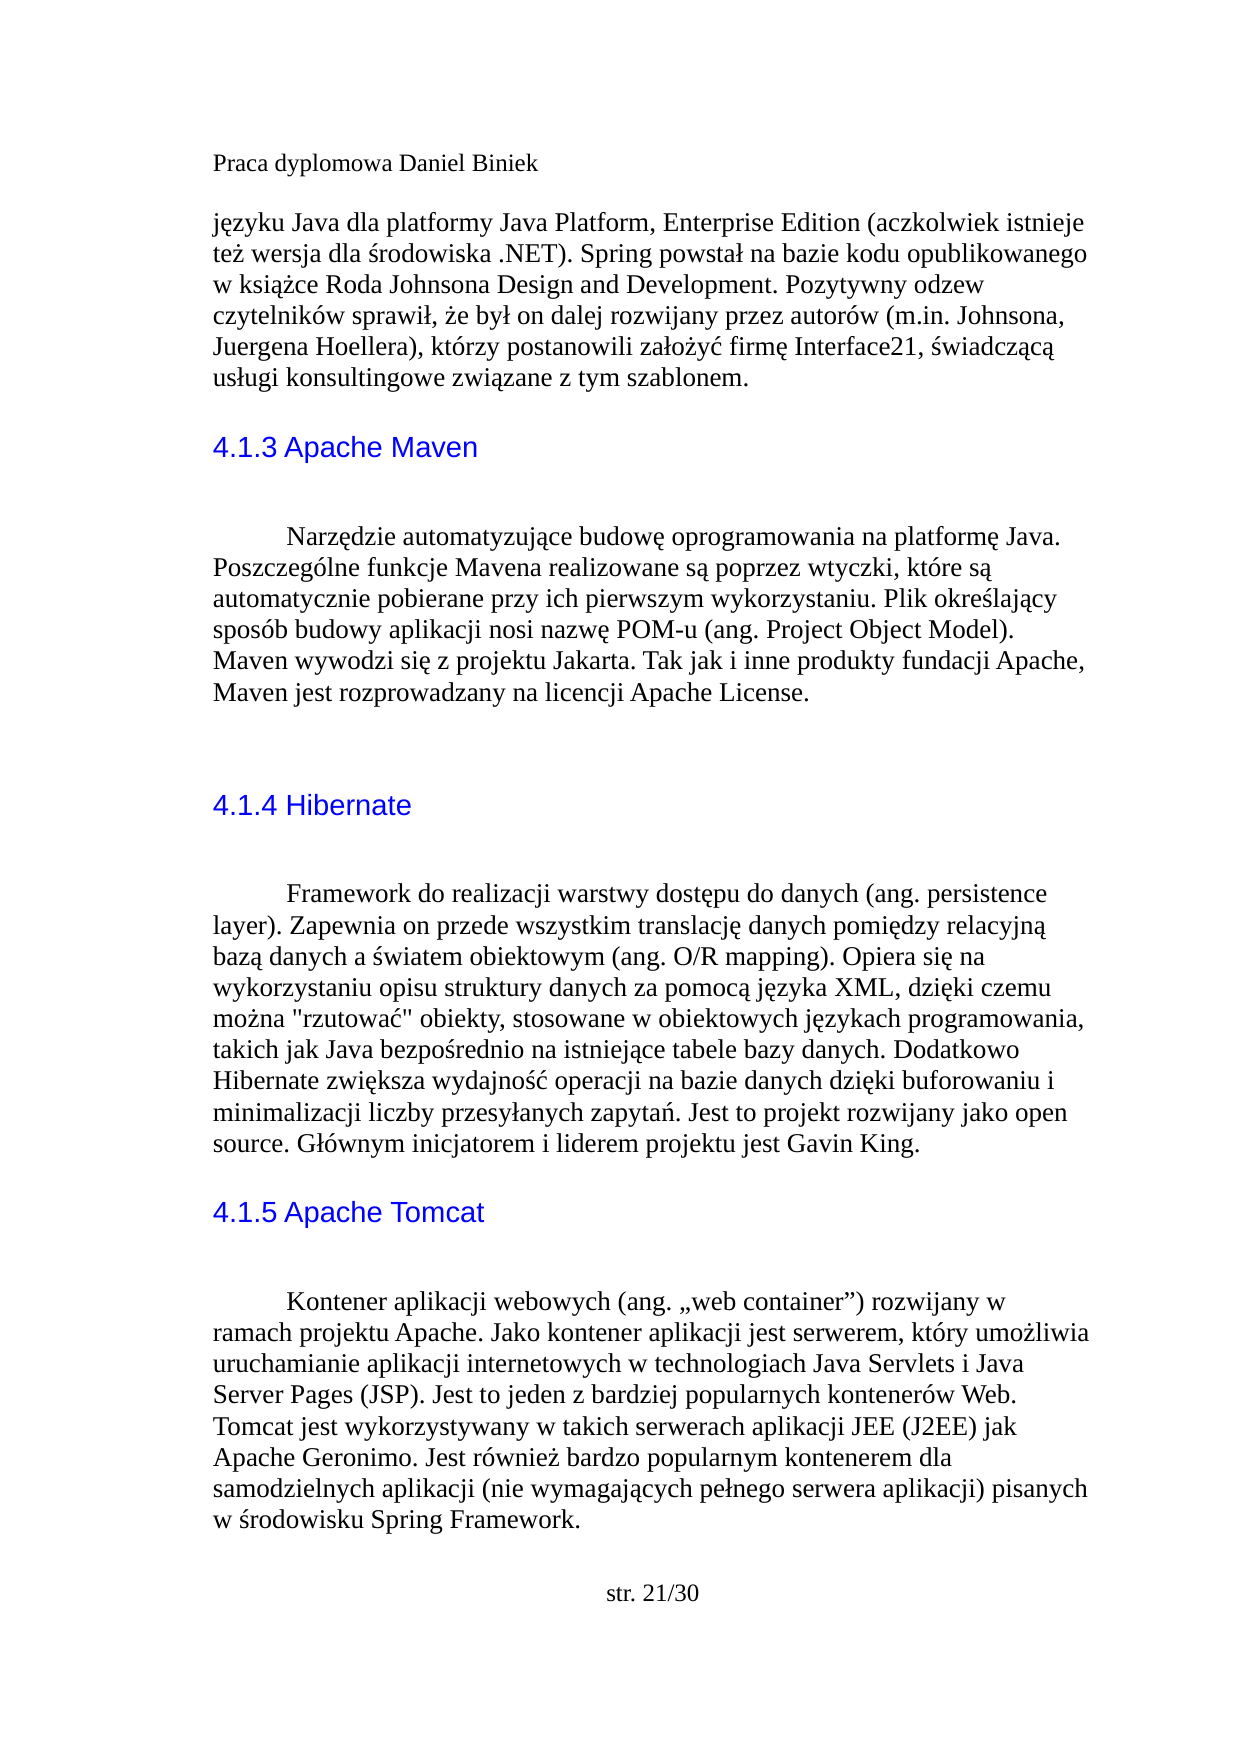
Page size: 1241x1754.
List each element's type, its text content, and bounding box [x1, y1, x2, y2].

text Framework do realizacji warstwy dostępu do danych (ang. persistence layer). Zapewnia on przede wszystkim translację danych pomiędzy relacyjną bazą danych a światem obiektowym (ang. O/R mapping). Opiera się na wykorzystaniu opisu struktury danych za pomocą języka XML, dzięki czemu można "rzutować" obiekty, stosowane w obiektowych językach programowania, takich jak Java bezpośrednio na istniejące tabele bazy danych. Dodatkowo Hibernate zwiększa wydajność operacji na bazie danych dzięki buforowaniu i minimalizacji liczby przesyłanych zapytań. Jest to projekt rozwijany jako open source. Głównym inicjatorem i liderem projektu jest Gavin King. [213, 878, 1093, 1158]
text Narzędzie automatyzujące budowę oprogramowania na platformę Java. Poszczególne funkcje Mavena realizowane są poprzez wtyczki, które są automatycznie pobierane przy ich pierwszym wykorzystaniu. Plik określający sposób budowy aplikacji nosi nazwę POM-u (ang. Project Object Model). Maven wywodzi się z projektu Jakarta. Tak jak i inne produkty fundacji Apache, Maven jest rozprowadzany na licencji Apache License. [213, 520, 1093, 707]
subtitle 4.1.5 Apache Tomcat [213, 1195, 1093, 1229]
subtitle 4.1.3 Apache Maven [213, 430, 1093, 464]
subtitle 4.1.4 Hibernate [213, 788, 1093, 821]
text języku Java dla platformy Java Platform, Enterprise Edition (aczkolwiek istnieje też wersja dla środowiska .NET). Spring powstał na bazie kodu opublikowanego w książce Roda Johnsona Design and Development. Pozytywny odzew czytelników sprawił, że był on dalej rozwijany przez autorów (m.in. Johnsona, Juergena Hoellera), którzy postanowili założyć firmę Interface21, świadczącą usługi konsultingowe związane z tym szablonem. [213, 206, 1093, 393]
text Kontener aplikacji webowych (ang. „web container”) rozwijany w ramach projektu Apache. Jako kontener aplikacji jest serwerem, który umożliwia uruchamianie aplikacji internetowych w technologiach Java Servlets i Java Server Pages (JSP). Jest to jeden z bardziej popularnych kontenerów Web. Tomcat jest wykorzystywany w takich serwerach aplikacji JEE (J2EE) jak Apache Geronimo. Jest również bardzo popularnym kontenerem dla samodzielnych aplikacji (nie wymagających pełnego serwera aplikacji) pisanych w środowisku Spring Framework. [213, 1285, 1093, 1534]
